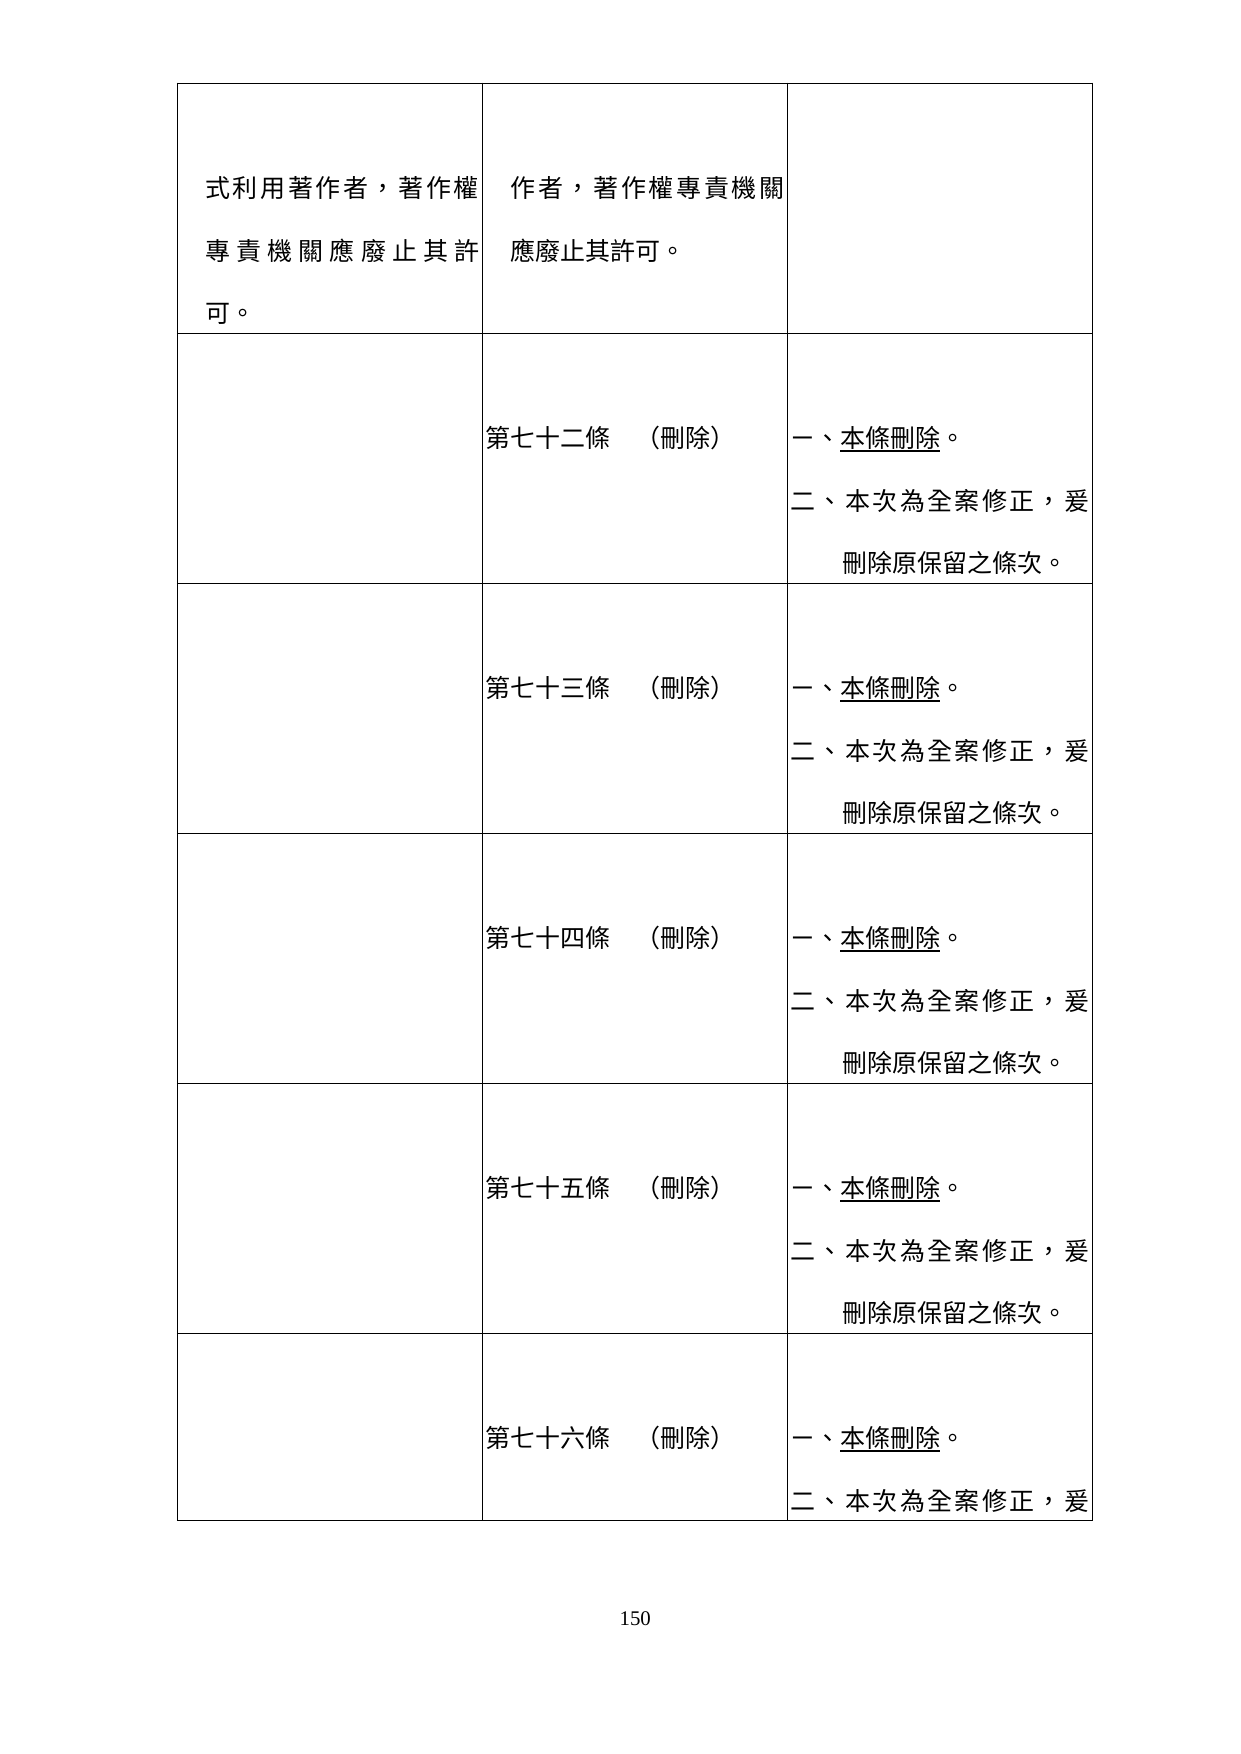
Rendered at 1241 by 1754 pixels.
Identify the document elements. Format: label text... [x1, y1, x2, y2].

table_cell [178, 1334, 482, 1520]
table_cell [178, 834, 482, 1083]
table_cell 第七十二條 （刪除） [483, 334, 787, 583]
table_cell [788, 84, 1092, 333]
table_cell 作者，著作權專責機關應廢止其許可。 [483, 84, 787, 333]
table_cell 第七十五條 （刪除） [483, 1084, 787, 1333]
table_cell ㄧ、本條刪除。 二、本次為全案修正，爰刪除原保留之條次。 [788, 334, 1092, 583]
table_cell [178, 1084, 482, 1333]
table_cell 第七十四條 （刪除） [483, 834, 787, 1083]
table_cell ㄧ、本條刪除。 二、本次為全案修正，爰刪除原保留之條次。 [788, 834, 1092, 1083]
table_cell 第七十三條 （刪除） [483, 584, 787, 833]
table_cell [178, 334, 482, 583]
table_cell 式利用著作者，著作權專責機關應廢止其許可。 [178, 84, 482, 333]
table_cell ㄧ、本條刪除。 二、本次為全案修正，爰刪除原保留之條次。 [788, 584, 1092, 833]
table_cell ㄧ、本條刪除。 二、本次為全案修正，爰 [788, 1334, 1092, 1520]
table_cell [178, 584, 482, 833]
table_cell ㄧ、本條刪除。 二、本次為全案修正，爰刪除原保留之條次。 [788, 1084, 1092, 1333]
table_cell 第七十六條 （刪除） [483, 1334, 787, 1520]
